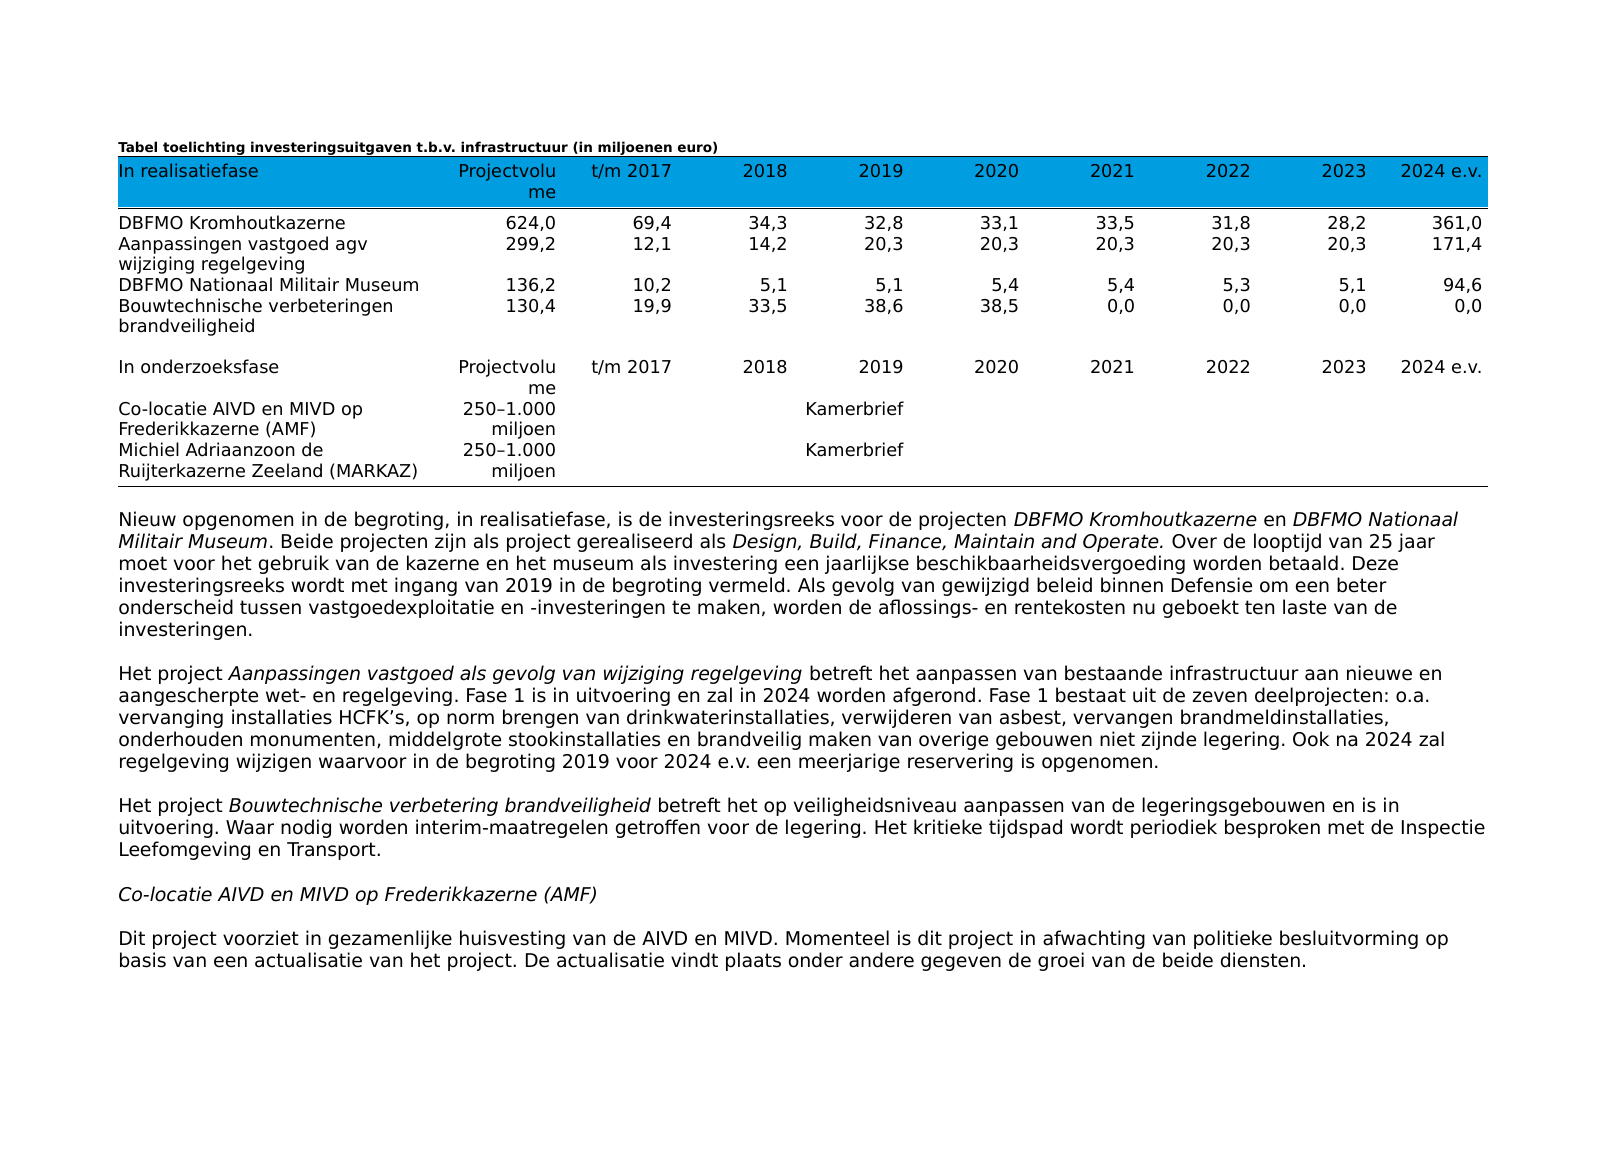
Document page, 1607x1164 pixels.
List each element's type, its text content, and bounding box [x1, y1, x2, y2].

table_cell 171,4 [1372, 234, 1488, 275]
table_cell 38,5 [909, 296, 1025, 337]
table_cell 2021 [1025, 157, 1141, 207]
table_cell [1372, 399, 1488, 440]
table_header Tabel toelichting investeringsuitgaven t.b.v. infrastructuur (in miljoenen euro) [118, 140, 1488, 156]
table_cell 2019 [794, 157, 909, 207]
table_cell Aanpassingen vastgoed agv wijziging regelgeving [118, 234, 446, 275]
table_cell [1256, 337, 1372, 357]
table_cell 20,3 [1141, 234, 1256, 275]
table_cell In realisatiefase [118, 157, 446, 207]
table_cell [1141, 440, 1256, 486]
table_cell [562, 399, 678, 440]
table_cell 19,9 [562, 296, 678, 337]
table_cell [1025, 440, 1141, 486]
table_cell 0,0 [1025, 296, 1141, 337]
table_cell Kamerbrief [794, 440, 909, 486]
table_cell [909, 440, 1025, 486]
table_cell 361,0 [1372, 209, 1488, 234]
table_cell t/m 2017 [562, 157, 678, 207]
table_cell 624,0 [446, 209, 562, 234]
table_cell 250–1.000 miljoen [446, 399, 562, 440]
table_cell Projectvolume [446, 157, 562, 207]
table_cell 38,6 [794, 296, 909, 337]
table_cell 2020 [909, 157, 1025, 207]
table_cell 2024 e.v. [1372, 358, 1488, 399]
table_cell DBFMO Kromhoutkazerne [118, 209, 446, 234]
text Nieuw opgenomen in de begroting, in realisatiefase, is de investeringsreeks voor de projecten DBFMO Kromhoutkazerne en DBFMO Nationaal Militair Museum. Beide projecten zijn als project gerealiseerd als Design, Build, Finance, Maintain and Operate. Over de looptijd van 25 jaar moet voor het gebruik van de kazerne en het museum als investering een jaarlijkse beschikbaarheidsvergoeding worden betaald. Deze investeringsreeks wordt met ingang van 2019 in de begroting vermeld. Als gevolg van gewijzigd beleid binnen Defensie om een beter onderscheid tussen vastgoedexploitatie en -investeringen te maken, worden de aflossings- en rentekosten nu geboekt ten laste van de investeringen. [118, 509, 1488, 641]
text Het project Bouwtechnische verbetering brandveiligheid betreft het op veiligheidsniveau aanpassen van de legeringsgebouwen en is in uitvoering. Waar nodig worden interim-maatregelen getroffen voor de legering. Het kritieke tijdspad wordt periodiek besproken met de Inspectie Leefomgeving en Transport. [118, 795, 1488, 861]
table_cell [678, 399, 793, 440]
table_cell 0,0 [1372, 296, 1488, 337]
table_cell 2019 [794, 358, 909, 399]
table_cell 5,1 [794, 275, 909, 296]
table_cell 5,4 [1025, 275, 1141, 296]
table_cell 33,5 [1025, 209, 1141, 234]
text Het project Aanpassingen vastgoed als gevolg van wijziging regelgeving betreft het aanpassen van bestaande infrastructuur aan nieuwe en aangescherpte wet- en regelgeving. Fase 1 is in uitvoering en zal in 2024 worden afgerond. Fase 1 bestaat uit de zeven deelprojecten: o.a. vervanging installaties HCFK’s, op norm brengen van drinkwaterinstallaties, verwijderen van asbest, vervangen brandmeldinstallaties, onderhouden monumenten, middelgrote stookinstallaties en brandveilig maken van overige gebouwen niet zijnde legering. Ook na 2024 zal regelgeving wijzigen waarvoor in de begroting 2019 voor 2024 e.v. een meerjarige reservering is opgenomen. [118, 663, 1488, 773]
table_cell [1372, 440, 1488, 486]
table_cell 20,3 [794, 234, 909, 275]
table_cell 2018 [678, 358, 793, 399]
table_cell 136,2 [446, 275, 562, 296]
text Dit project voorziet in gezamenlijke huisvesting van de AIVD en MIVD. Momenteel is dit project in afwachting van politieke besluitvorming op basis van een actualisatie van het project. De actualisatie vindt plaats onder andere gegeven de groei van de beide diensten. [118, 928, 1488, 972]
table_cell 0,0 [1141, 296, 1256, 337]
table_cell 20,3 [1256, 234, 1372, 275]
table_cell [118, 337, 446, 357]
subtitle Co-locatie AIVD en MIVD op Frederikkazerne (AMF) [118, 883, 1488, 905]
table_cell [1025, 399, 1141, 440]
table_cell 32,8 [794, 209, 909, 234]
table_cell [1256, 399, 1372, 440]
table_cell [1141, 337, 1256, 357]
table_cell [794, 337, 909, 357]
table_cell 20,3 [1025, 234, 1141, 275]
table_cell 250–1.000 miljoen [446, 440, 562, 486]
table_cell Kamerbrief [794, 399, 909, 440]
table_cell Projectvolume [446, 358, 562, 399]
table_cell 12,1 [562, 234, 678, 275]
table_cell [562, 337, 678, 357]
table_cell [909, 399, 1025, 440]
table_cell [446, 337, 562, 357]
table_cell 31,8 [1141, 209, 1256, 234]
table_cell 2023 [1256, 358, 1372, 399]
table_cell 10,2 [562, 275, 678, 296]
table_cell 28,2 [1256, 209, 1372, 234]
table_cell 2024 e.v. [1372, 157, 1488, 207]
table_cell 5,4 [909, 275, 1025, 296]
table_cell 2018 [678, 157, 793, 207]
table_cell Co-locatie AIVD en MIVD op Frederikkazerne (AMF) [118, 399, 446, 440]
table_cell 2022 [1141, 157, 1256, 207]
table_cell 2021 [1025, 358, 1141, 399]
table_cell [1372, 337, 1488, 357]
table_cell 2022 [1141, 358, 1256, 399]
table_cell In onderzoeksfase [118, 358, 446, 399]
table_cell Bouwtechnische verbeteringen brandveiligheid [118, 296, 446, 337]
table_cell 69,4 [562, 209, 678, 234]
table_cell 33,1 [909, 209, 1025, 234]
table_cell 14,2 [678, 234, 793, 275]
table_cell 299,2 [446, 234, 562, 275]
table_cell [909, 337, 1025, 357]
table_cell 5,1 [678, 275, 793, 296]
table_cell 130,4 [446, 296, 562, 337]
table_cell 5,3 [1141, 275, 1256, 296]
table_cell 20,3 [909, 234, 1025, 275]
table_cell [678, 440, 793, 486]
table_cell 94,6 [1372, 275, 1488, 296]
table_cell t/m 2017 [562, 358, 678, 399]
table_cell 33,5 [678, 296, 793, 337]
table_cell 2023 [1256, 157, 1372, 207]
table_cell 2020 [909, 358, 1025, 399]
table_cell [562, 440, 678, 486]
table_cell [678, 337, 793, 357]
table_cell 0,0 [1256, 296, 1372, 337]
table_cell [1025, 337, 1141, 357]
table_cell 34,3 [678, 209, 793, 234]
table_cell [1256, 440, 1372, 486]
table_cell [1141, 399, 1256, 440]
table_cell 5,1 [1256, 275, 1372, 296]
table_cell DBFMO Nationaal Militair Museum [118, 275, 446, 296]
table_cell Michiel Adriaanzoon de Ruijterkazerne Zeeland (MARKAZ) [118, 440, 446, 486]
